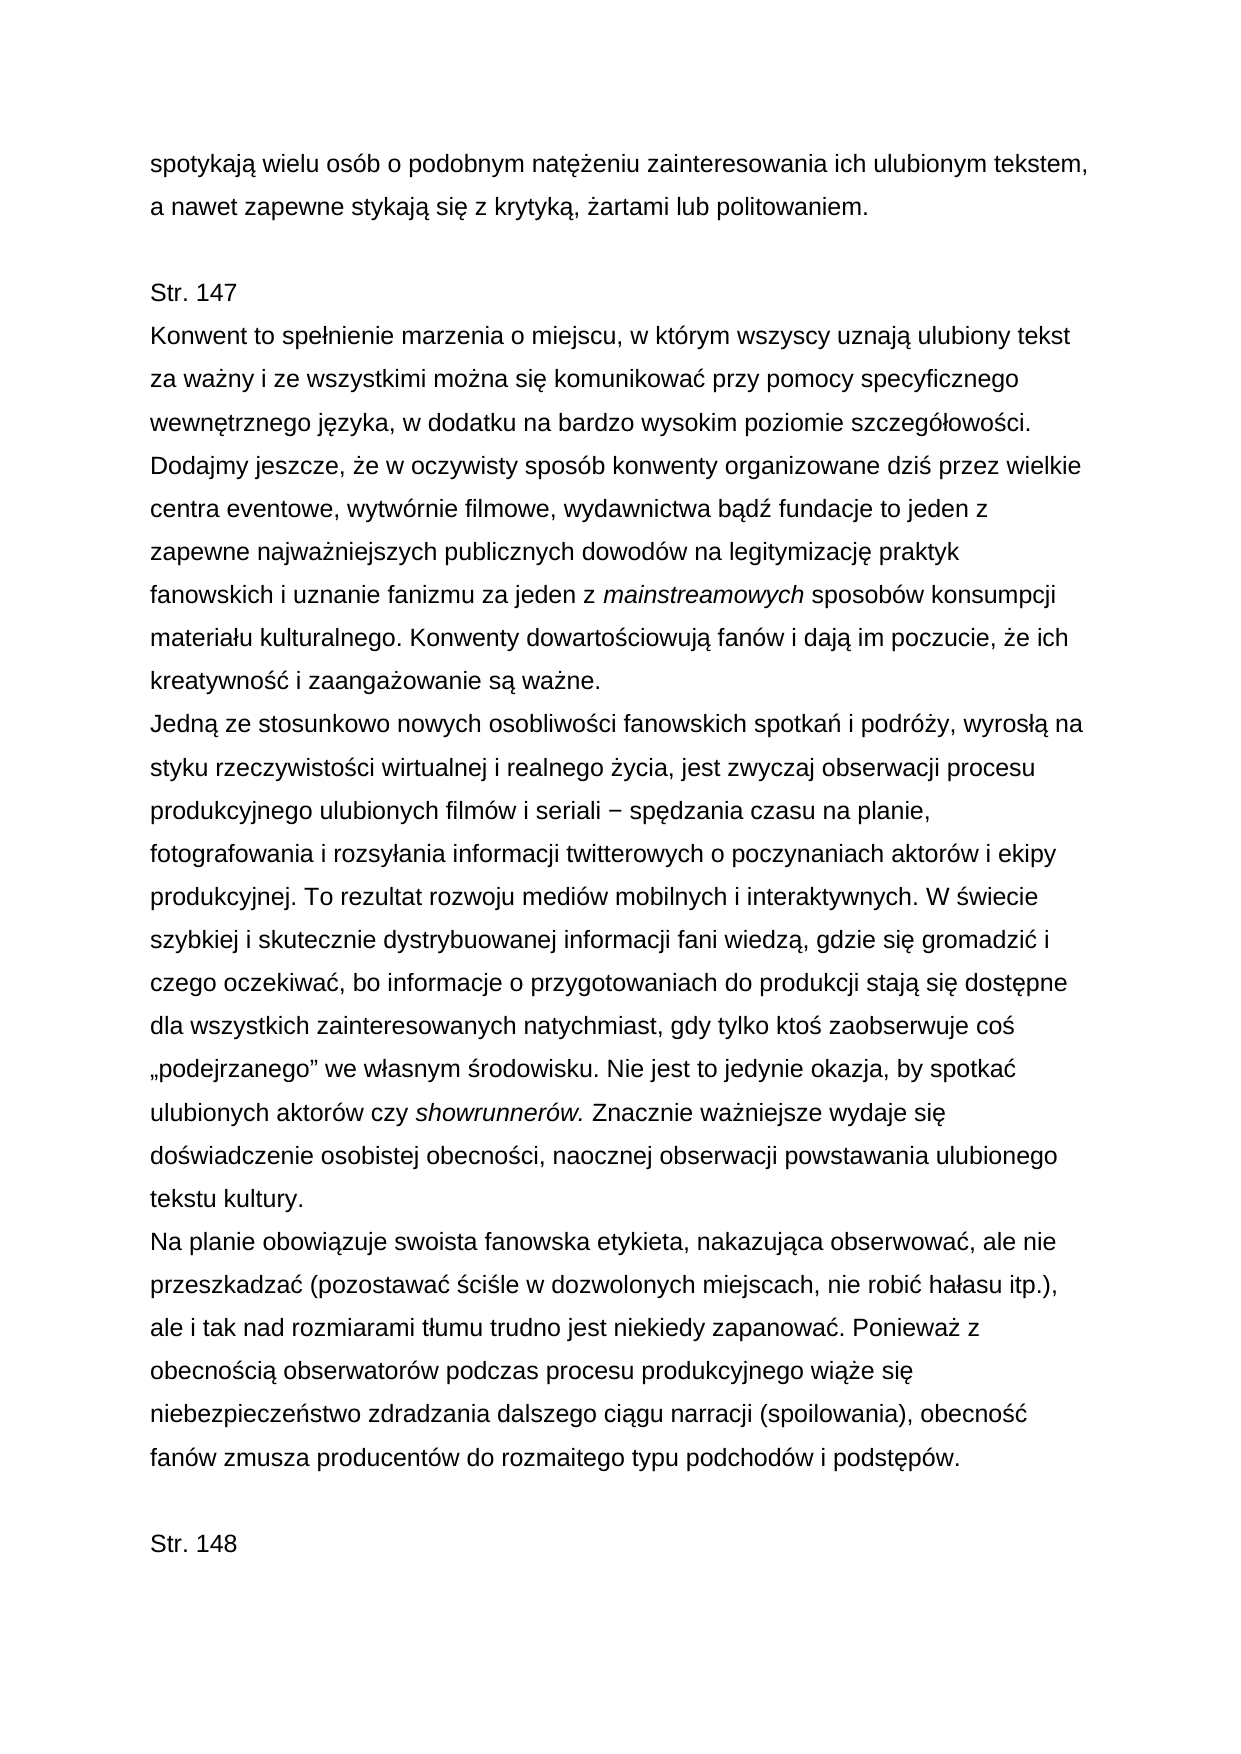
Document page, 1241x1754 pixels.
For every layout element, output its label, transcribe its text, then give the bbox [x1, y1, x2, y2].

text Str. 147 [150, 278, 1090, 307]
text Jedną ze stosunkowo nowych osobliwości fanowskich spotkań i podróży, wyrosłą na styku rzeczywistości wirtualnej i realnego życia, jest zwyczaj obserwacji procesu produkcyjnego ulubionych filmów i seriali − spędzania czasu na planie, fotografowania i rozsyłania informacji twitterowych o poczynaniach aktorów i ekipy produkcyjnej. To rezultat rozwoju mediów mobilnych i interaktywnych. W świecie szybkiej i skutecznie dystrybuowanej informacji fani wiedzą, gdzie się gromadzić i czego oczekiwać, bo informacje o przygotowaniach do produkcji stają się dostępne dla wszystkich zainteresowanych natychmiast, gdy tylko ktoś zaobserwuje coś „podejrzanego” we własnym środowisku. Nie jest to jedynie okazja, by spotkać ulubionych aktorów czy showrunnerów. Znacznie ważniejsze wydaje się doświadczenie osobistej obecności, naocznej obserwacji powstawania ulubionego tekstu kultury. [150, 709, 1090, 1213]
text Na planie obowiązuje swoista fanowska etykieta, nakazująca obserwować, ale nie przeszkadzać (pozostawać ściśle w dozwolonych miejscach, nie robić hałasu itp.), ale i tak nad rozmiarami tłumu trudno jest niekiedy zapanować. Ponieważ z obecnością obserwatorów podczas procesu produkcyjnego wiąże się niebezpieczeństwo zdradzania dalszego ciągu narracji (spoilowania), obecność fanów zmusza producentów do rozmaitego typu podchodów i podstępów. [150, 1227, 1090, 1471]
text spotykają wielu osób o podobnym natężeniu zainteresowania ich ulubionym tekstem, a nawet zapewne stykają się z krytyką, żartami lub politowaniem. [150, 149, 1090, 221]
text Str. 148 [150, 1529, 1090, 1558]
text Konwent to spełnienie marzenia o miejscu, w którym wszyscy uznają ulubiony tekst za ważny i ze wszystkimi można się komunikować przy pomocy specyficznego wewnętrznego języka, w dodatku na bardzo wysokim poziomie szczegółowości. Dodajmy jeszcze, że w oczywisty sposób konwenty organizowane dziś przez wielkie centra eventowe, wytwórnie filmowe, wydawnictwa bądź fundacje to jeden z zapewne najważniejszych publicznych dowodów na legitymizację praktyk fanowskich i uznanie fanizmu za jeden z mainstreamowych sposobów konsumpcji materiału kulturalnego. Konwenty dowartościowują fanów i dają im poczucie, że ich kreatywność i zaangażowanie są ważne. [150, 321, 1090, 695]
